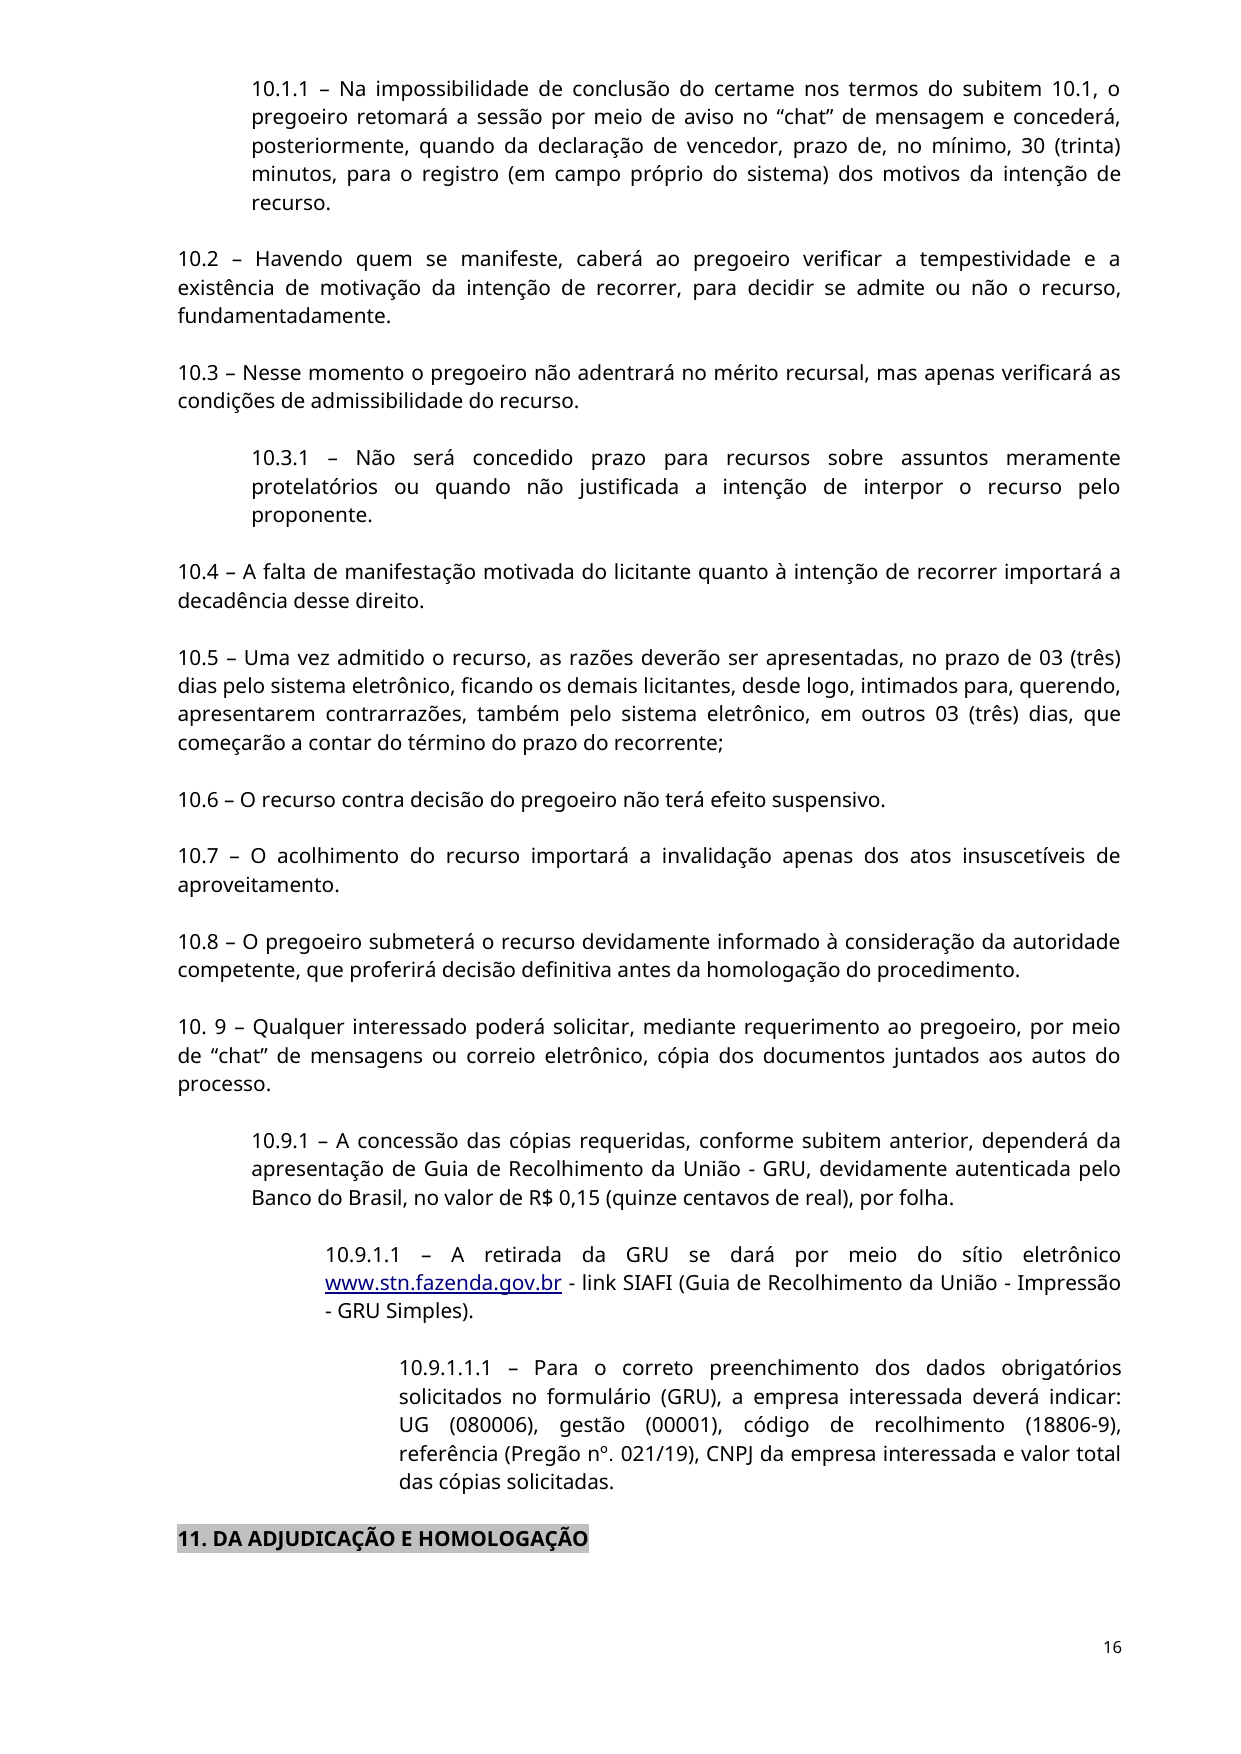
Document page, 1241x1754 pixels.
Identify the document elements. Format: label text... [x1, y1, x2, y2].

text 10.7 – O acolhimento do recurso importará a invalidação apenas dos atos insuscetíveis de aproveitamento. [177, 842, 1122, 898]
text 11. DA ADJUDICAÇÃO E HOMOLOGAÇÃO [177, 1524, 1122, 1553]
text 10.5 – Uma vez admitido o recurso, as razões deverão ser apresentadas, no prazo de 03 (três) dias pelo sistema eletrônico, ficando os demais licitantes, desde logo, intimados para, querendo, apresentarem contrarrazões, também pelo sistema eletrônico, em outros 03 (três) dias, que começarão a contar do término do prazo do recorrente; [177, 643, 1122, 756]
text 10.9.1 – A concessão das cópias requeridas, conforme subitem anterior, dependerá da apresentação de Guia de Recolhimento da União - GRU, devidamente autenticada pelo Banco do Brasil, no valor de R$ 0,15 (quinze centavos de real), por folha. [251, 1126, 1122, 1211]
text 10.1.1 – Na impossibilidade de conclusão do certame nos termos do subitem 10.1, o pregoeiro retomará a sessão por meio de aviso no “chat” de mensagem e concederá, posteriormente, quando da declaração de vencedor, prazo de, no mínimo, 30 (trinta) minutos, para o registro (em campo próprio do sistema) dos motivos da intenção de recurso. [251, 74, 1122, 216]
text 10.9.1.1 – A retirada da GRU se dará por meio do sítio eletrônico www.stn.fazenda.gov.br - link SIAFI (Guia de Recolhimento da União - Impressão - GRU Simples). [325, 1240, 1122, 1325]
text 10. 9 – Qualquer interessado poderá solicitar, mediante requerimento ao pregoeiro, por meio de “chat” de mensagens ou correio eletrônico, cópia dos documentos juntados aos autos do processo. [177, 1012, 1122, 1098]
text 10.9.1.1.1 – Para o correto preenchimento dos dados obrigatórios solicitados no formulário (GRU), a empresa interessada deverá indicar: UG (080006), gestão (00001), código de recolhimento (18806-9), referência (Pregão nº. 021/19), CNPJ da empresa interessada e valor total das cópias solicitadas. [399, 1353, 1122, 1496]
text 10.3.1 – Não será concedido prazo para recursos sobre assuntos meramente protelatórios ou quando não justificada a intenção de interpor o recurso pelo proponente. [251, 443, 1122, 529]
text 10.3 – Nesse momento o pregoeiro não adentrará no mérito recursal, mas apenas verificará as condições de admissibilidade do recurso. [177, 358, 1122, 415]
text 10.2 – Havendo quem se manifeste, caberá ao pregoeiro verificar a tempestividade e a existência de motivação da intenção de recorrer, para decidir se admite ou não o recurso, fundamentadamente. [177, 244, 1122, 330]
text 10.6 – O recurso contra decisão do pregoeiro não terá efeito suspensivo. [177, 785, 1122, 813]
text 10.8 – O pregoeiro submeterá o recurso devidamente informado à consideração da autoridade competente, que proferirá decisão definitiva antes da homologação do procedimento. [177, 927, 1122, 984]
text 10.4 – A falta de manifestação motivada do licitante quanto à intenção de recorrer importará a decadência desse direito. [177, 557, 1122, 614]
